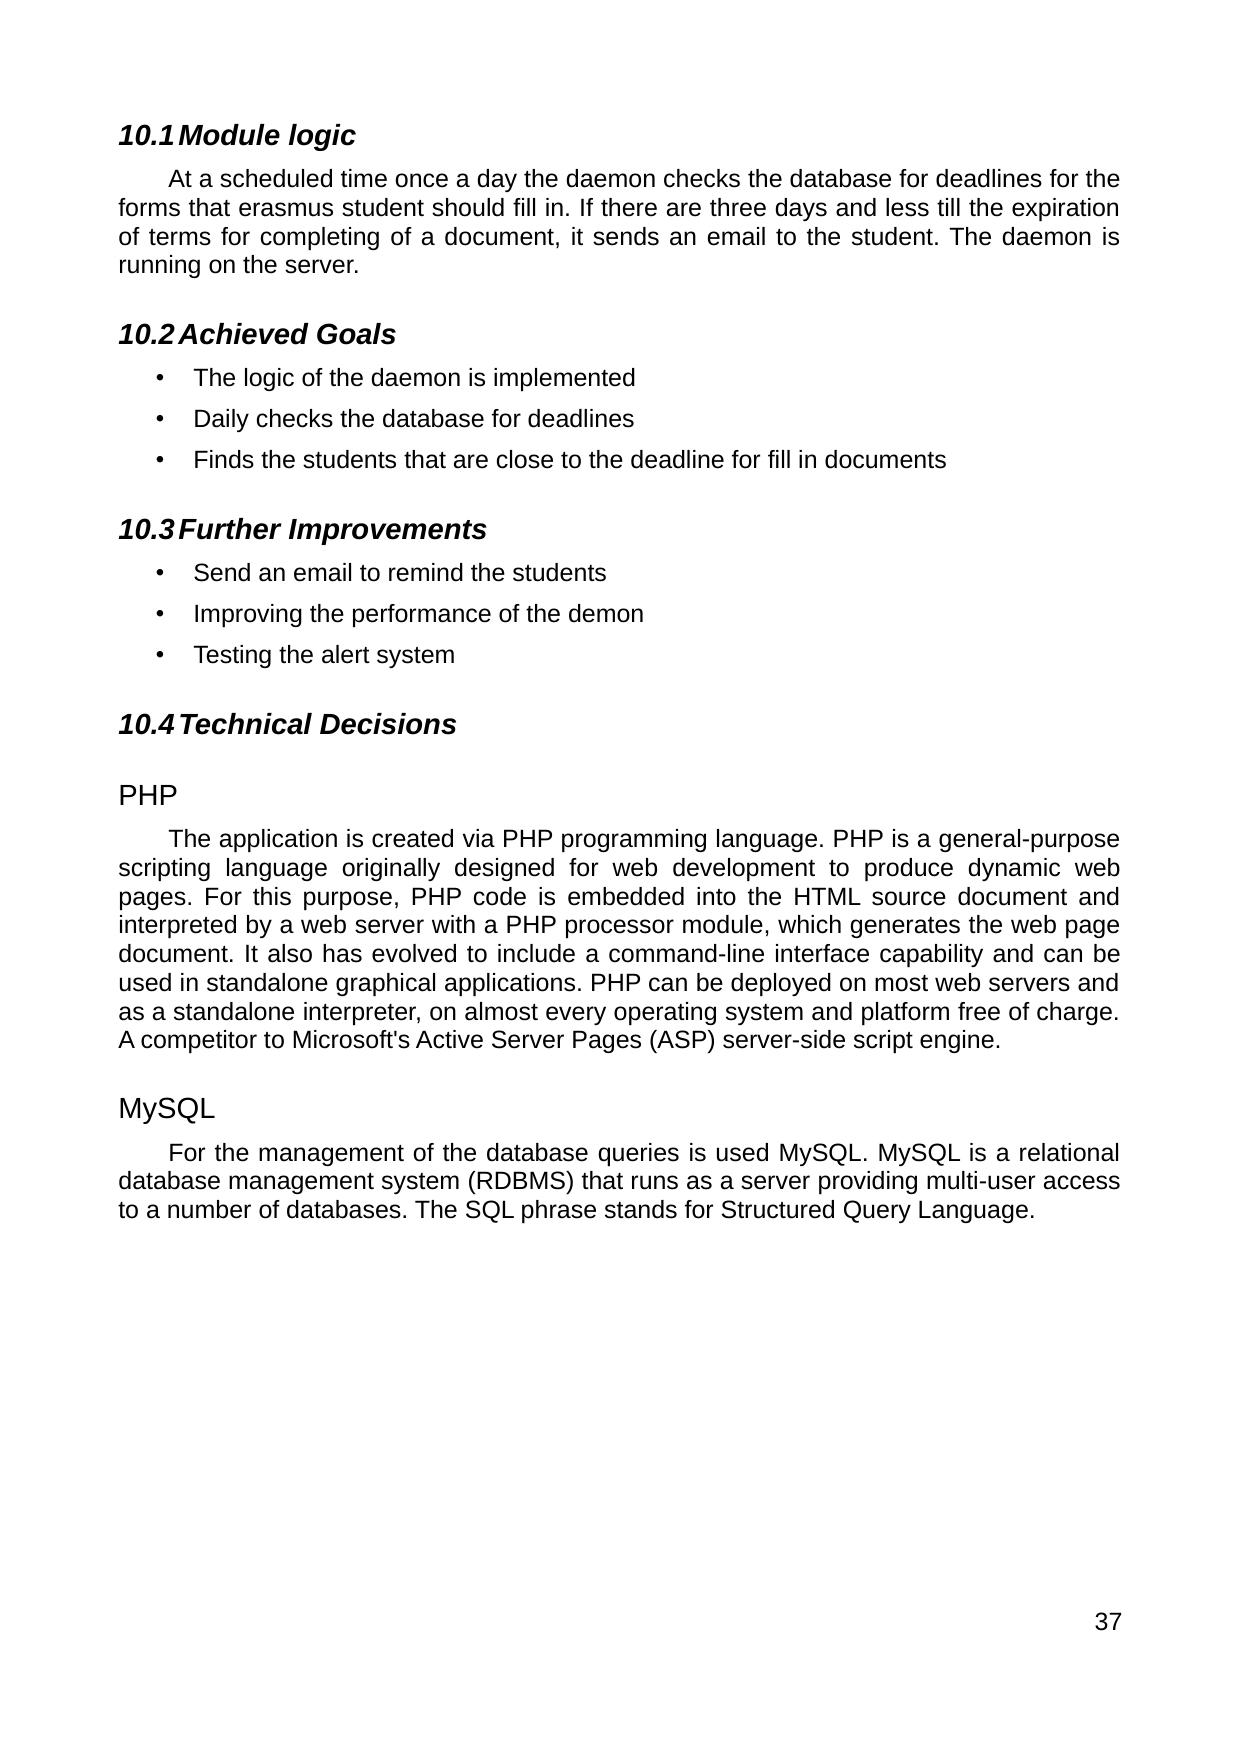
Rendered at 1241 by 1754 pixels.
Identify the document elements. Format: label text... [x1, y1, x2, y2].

text The application is created via PHP programming language. PHP is a general-purpose scripting language originally designed for web development to produce dynamic web pages. For this purpose, PHP code is embedded into the HTML source document and interpreted by a web server with a PHP processor module, which generates the web page document. It also has evolved to include a command-line interface capability and can be used in standalone graphical applications. PHP can be deployed on most web servers and as a standalone interpreter, on almost every operating system and platform free of charge. A competitor to Microsoft's Active Server Pages (ASP) server-side script engine. [118, 824, 1122, 1054]
list The logic of the daemon is implemented [156, 363, 1122, 392]
text At a scheduled time once a day the daemon checks the database for deadlines for the forms that erasmus student should fill in. If there are three days and less till the expiration of terms for completing of a document, it sends an email to the student. The daemon is running on the server. [118, 164, 1122, 279]
list Daily checks the database for deadlines [156, 404, 1122, 433]
subtitle Technical Decisions [118, 707, 1122, 740]
list Testing the alert system [156, 641, 1122, 669]
text For the management of the database queries is used MySQL. MySQL is a relational database management system (RDBMS) that runs as a server providing multi-user access to a number of databases. The SQL phrase stands for Structured Query Language. [118, 1137, 1122, 1224]
list Improving the performance of the demon [156, 599, 1122, 628]
list Finds the students that are close to the deadline for fill in documents [156, 445, 1122, 474]
subtitle Achieved Goals [118, 317, 1122, 350]
subtitle PHP [118, 778, 1122, 811]
list Send an email to remind the students [156, 558, 1122, 587]
subtitle Module logic [118, 118, 1122, 152]
subtitle MySQL [118, 1091, 1122, 1125]
subtitle Further Improvements [118, 512, 1122, 545]
